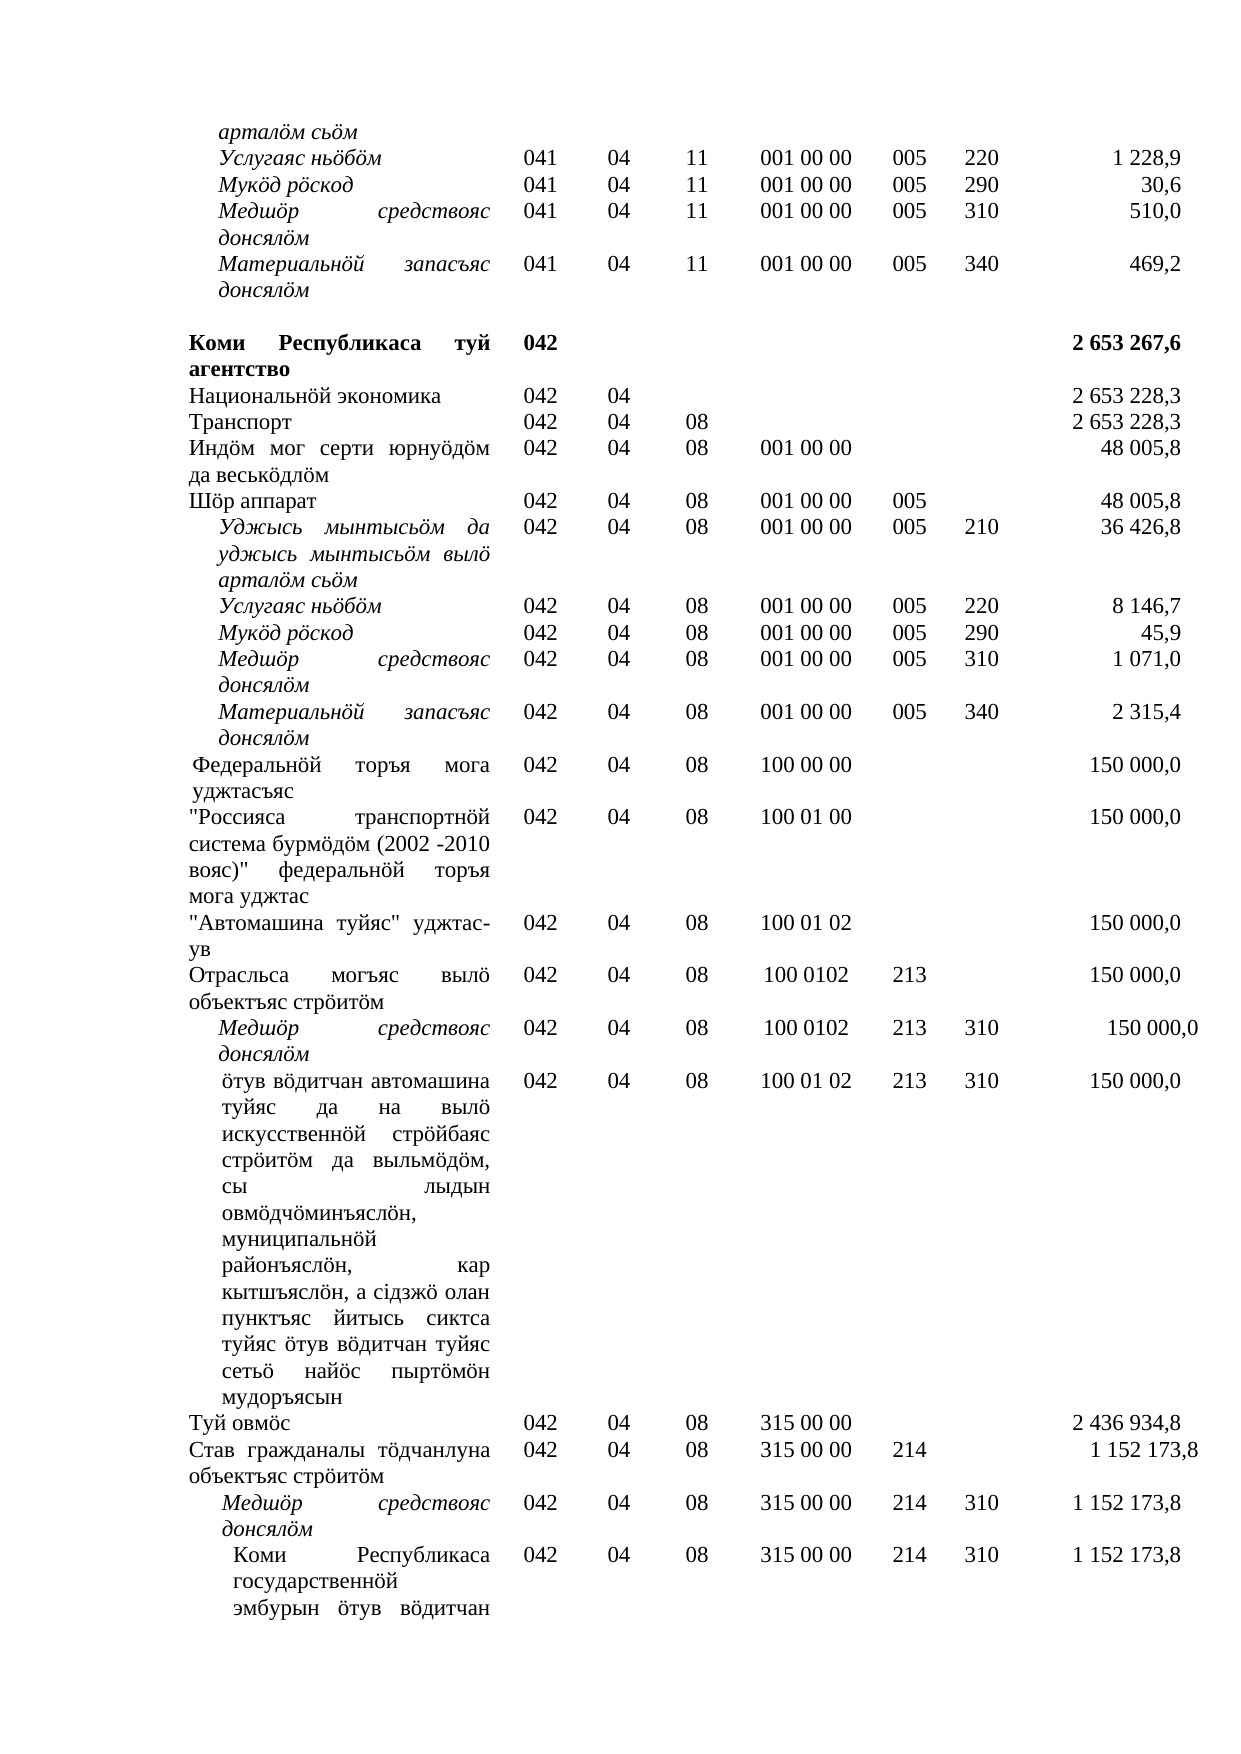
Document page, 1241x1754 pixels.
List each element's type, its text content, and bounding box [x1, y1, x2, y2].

table_cell 001 00 00 [736, 145, 876, 171]
table_cell 30,6 [1021, 171, 1209, 197]
table_cell 04 [580, 803, 658, 909]
table_cell 310 [943, 197, 1021, 250]
table_cell 08 [658, 1436, 736, 1488]
table_cell 1 152 173,8 [1021, 1541, 1209, 1620]
table_cell 042 [501, 408, 579, 434]
table_cell 001 00 00 [736, 434, 876, 487]
table_cell 11 [658, 197, 736, 250]
table_cell 04 [580, 1067, 658, 1409]
table_cell 04 [580, 1489, 658, 1541]
table_cell 2 653 267,6 [1021, 329, 1209, 382]
table_cell 04 [580, 961, 658, 1014]
table_cell 04 [580, 434, 658, 487]
table_cell 100 01 02 [736, 1067, 876, 1409]
table_cell [658, 329, 736, 382]
table_cell [876, 1410, 942, 1436]
table_cell 08 [658, 514, 736, 592]
table_cell Федеральнöй торъя мога уджтасъяс [177, 751, 501, 803]
table_cell Став гражданалы тöдчан­луна объектъяс стрöитöм [177, 1436, 501, 1488]
table_cell [943, 961, 1021, 1014]
table_cell Материальнöй запасъяс донсялöм [177, 698, 501, 751]
table_cell 04 [580, 1014, 658, 1067]
table_cell 08 [658, 593, 736, 619]
table_cell 041 [501, 250, 579, 303]
table_cell 042 [501, 593, 579, 619]
table_cell Медшöр средствояс донсялöм [177, 1489, 501, 1541]
table_cell [943, 909, 1021, 961]
table_cell 042 [501, 1067, 579, 1409]
table_cell 04 [580, 698, 658, 751]
table_cell 005 [876, 698, 942, 751]
table_cell 04 [580, 751, 658, 803]
table_cell Коми Республикаса туй агентство [177, 329, 501, 382]
table_cell 04 [580, 1410, 658, 1436]
table_cell 08 [658, 1541, 736, 1620]
table_cell [580, 329, 658, 382]
table_cell 042 [501, 1541, 579, 1620]
table_cell 100 0102 [736, 961, 876, 1014]
table_cell [943, 434, 1021, 487]
table_cell 213 [876, 1014, 942, 1067]
table_cell 042 [501, 645, 579, 698]
table_cell 042 [501, 961, 579, 1014]
table_cell 08 [658, 1489, 736, 1541]
table_cell 042 [501, 1014, 579, 1067]
table_cell 042 [501, 329, 579, 382]
table_cell 150 000,0 [1021, 803, 1209, 909]
table_cell 310 [943, 1067, 1021, 1409]
table_cell 042 [501, 619, 579, 645]
table_cell [876, 382, 942, 408]
table_cell Материальнöй запасъяс донсялöм [177, 250, 501, 303]
table_cell Мукöд рöскод [177, 171, 501, 197]
table_cell 001 00 00 [736, 593, 876, 619]
table_cell 315 00 00 [736, 1410, 876, 1436]
table_cell 005 [876, 145, 942, 171]
table_cell Медшöр средствояс донсялöм [177, 1014, 501, 1067]
table_cell 001 00 00 [736, 487, 876, 513]
table_cell 100 01 02 [736, 909, 876, 961]
table_cell 2 653 228,3 [1021, 382, 1209, 408]
table_cell öтув вöдитчан автомашина туйяс да на вылö искусственнöй стрöйбаяс стрöитöм да выльмöдöм, сы лыдын овмöдчöминъяслöн, муниципальнöй районъяслöн, кар кытшъяслöн, а сідзжö олан пунктъяс йитысь сиктса туйяс öтув вöдитчан туйяс сетьö найöс пыртöмöн мудоръясын [177, 1067, 501, 1409]
table_cell 310 [943, 645, 1021, 698]
table_cell 042 [501, 434, 579, 487]
table_cell 001 00 00 [736, 619, 876, 645]
table_cell Национальнöй экономика [177, 382, 501, 408]
table_cell [658, 118, 736, 144]
table_cell 08 [658, 1410, 736, 1436]
table_cell "Автомашина туйяс" уджтас­ув [177, 909, 501, 961]
table_cell [943, 329, 1021, 382]
table_cell [501, 303, 579, 329]
table_cell [876, 751, 942, 803]
table_cell 100 0102 [736, 1014, 876, 1067]
table_cell [736, 303, 876, 329]
table_cell [580, 303, 658, 329]
table_cell 041 [501, 145, 579, 171]
table_cell [876, 118, 942, 144]
table_cell 11 [658, 171, 736, 197]
table_cell 04 [580, 909, 658, 961]
table_cell 48 005,8 [1021, 434, 1209, 487]
table_cell 005 [876, 619, 942, 645]
table_cell 100 01 00 [736, 803, 876, 909]
table_cell Коми Республикаса государственнöй эмбурын öтув вöдитчан [177, 1541, 501, 1620]
table_cell 310 [943, 1541, 1021, 1620]
table_cell 310 [943, 1014, 1021, 1067]
table_cell 315 00 00 [736, 1541, 876, 1620]
table_cell Мукöд рöскод [177, 619, 501, 645]
table_cell [658, 382, 736, 408]
table_cell 04 [580, 408, 658, 434]
table_cell [943, 803, 1021, 909]
table_cell 2 315,4 [1021, 698, 1209, 751]
table_cell 005 [876, 514, 942, 592]
table_cell 08 [658, 751, 736, 803]
table_cell 150 000,0 [1021, 751, 1209, 803]
table_cell 210 [943, 514, 1021, 592]
table_cell 1 071,0 [1021, 645, 1209, 698]
table_cell 001 00 00 [736, 698, 876, 751]
table_cell [943, 1436, 1021, 1488]
table_cell 220 [943, 145, 1021, 171]
table_cell [943, 751, 1021, 803]
table_cell 315 00 00 [736, 1436, 876, 1488]
table_cell 08 [658, 434, 736, 487]
table_cell 042 [501, 751, 579, 803]
table_cell [736, 118, 876, 144]
table_cell 469,2 [1021, 250, 1209, 303]
table_cell 04 [580, 382, 658, 408]
table_cell 220 [943, 593, 1021, 619]
table_cell 1 228,9 [1021, 145, 1209, 171]
table_cell [943, 408, 1021, 434]
table_cell [876, 329, 942, 382]
table_cell 04 [580, 487, 658, 513]
table_cell 150 000,0 [1021, 909, 1209, 961]
table_cell 214 [876, 1436, 942, 1488]
table_cell 042 [501, 1489, 579, 1541]
table_cell Медшöр средствояс донсялöм [177, 197, 501, 250]
table_cell 005 [876, 250, 942, 303]
table_cell 08 [658, 1067, 736, 1409]
table_cell 08 [658, 408, 736, 434]
table_cell [736, 382, 876, 408]
table_cell 005 [876, 171, 942, 197]
table_cell 36 426,8 [1021, 514, 1209, 592]
table_cell 042 [501, 909, 579, 961]
table_cell [1021, 303, 1209, 329]
table_cell 45,9 [1021, 619, 1209, 645]
table_cell [876, 303, 942, 329]
table_cell 08 [658, 1014, 736, 1067]
table_cell 04 [580, 197, 658, 250]
table_cell [1021, 118, 1209, 144]
table_cell "Россияса транспортнöй система бурмöдöм (2002 -2010 вояс)" федеральнöй торъя мога уджтас [177, 803, 501, 909]
table_cell [876, 408, 942, 434]
table_cell 214 [876, 1489, 942, 1541]
table_cell 042 [501, 698, 579, 751]
table_cell 1 152 173,8 [1021, 1489, 1209, 1541]
table_cell [943, 487, 1021, 513]
table_cell 213 [876, 961, 942, 1014]
table_cell 042 [501, 487, 579, 513]
table_cell 100 00 00 [736, 751, 876, 803]
table_cell 041 [501, 197, 579, 250]
table_cell [876, 434, 942, 487]
table_cell 042 [501, 514, 579, 592]
table_cell 04 [580, 145, 658, 171]
table_cell 290 [943, 619, 1021, 645]
table_cell 340 [943, 698, 1021, 751]
table_cell 310 [943, 1489, 1021, 1541]
table_cell 042 [501, 803, 579, 909]
table_cell Уджысь мынтысьöм да уджысь мынтысьöм вылö арталöм сьöм [177, 514, 501, 592]
table_cell 001 00 00 [736, 514, 876, 592]
table_cell 001 00 00 [736, 197, 876, 250]
table_cell Услугаяс ньöбöм [177, 145, 501, 171]
table_cell 48 005,8 [1021, 487, 1209, 513]
table_cell 150 000,0 [1021, 961, 1209, 1014]
table_cell 04 [580, 1436, 658, 1488]
table_cell [943, 1410, 1021, 1436]
table_cell [736, 329, 876, 382]
table_cell 001 00 00 [736, 645, 876, 698]
table_cell 11 [658, 250, 736, 303]
table_cell 08 [658, 961, 736, 1014]
table_cell 042 [501, 1410, 579, 1436]
table_cell 08 [658, 645, 736, 698]
table_cell 213 [876, 1067, 942, 1409]
table_cell Транспорт [177, 408, 501, 434]
table_cell 001 00 00 [736, 250, 876, 303]
table_cell Услугаяс ньöбöм [177, 593, 501, 619]
table_cell 04 [580, 1541, 658, 1620]
table_cell 04 [580, 619, 658, 645]
table_cell 340 [943, 250, 1021, 303]
table_cell 08 [658, 803, 736, 909]
table_cell Отрасльса могъяс вылö объектъяс стрöитöм [177, 961, 501, 1014]
table_cell 08 [658, 487, 736, 513]
table_cell 150 000,0 [1021, 1014, 1209, 1067]
table_cell 510,0 [1021, 197, 1209, 250]
table_cell 214 [876, 1541, 942, 1620]
table_cell 04 [580, 514, 658, 592]
table_cell 04 [580, 171, 658, 197]
table_cell 04 [580, 645, 658, 698]
table_cell Индöм мог серти юрнуöдöм да веськöдлöм [177, 434, 501, 487]
table_cell 11 [658, 145, 736, 171]
table_cell 2 653 228,3 [1021, 408, 1209, 434]
table_cell 08 [658, 698, 736, 751]
table_cell [876, 803, 942, 909]
table_cell 08 [658, 619, 736, 645]
table_cell [501, 118, 579, 144]
table_cell 150 000,0 [1021, 1067, 1209, 1409]
table_cell [177, 303, 501, 329]
table_cell 08 [658, 909, 736, 961]
table_cell 041 [501, 171, 579, 197]
table_cell 005 [876, 487, 942, 513]
table_cell 04 [580, 250, 658, 303]
table_cell [876, 909, 942, 961]
table_cell Туй овмöс [177, 1410, 501, 1436]
table_cell 8 146,7 [1021, 593, 1209, 619]
table_cell 2 436 934,8 [1021, 1410, 1209, 1436]
table_cell арталöм сьöм [177, 118, 501, 144]
table_cell Шöр аппарат [177, 487, 501, 513]
table_cell [736, 408, 876, 434]
table_cell 315 00 00 [736, 1489, 876, 1541]
table_cell [943, 303, 1021, 329]
table_cell 001 00 00 [736, 171, 876, 197]
table_cell 005 [876, 645, 942, 698]
table_cell Медшöр средствояс донсялöм [177, 645, 501, 698]
table_cell 042 [501, 382, 579, 408]
table_cell [658, 303, 736, 329]
table_cell 04 [580, 593, 658, 619]
table_cell 005 [876, 593, 942, 619]
table_cell [580, 118, 658, 144]
table_cell [943, 118, 1021, 144]
table_cell 005 [876, 197, 942, 250]
table_cell 042 [501, 1436, 579, 1488]
table_cell [943, 382, 1021, 408]
table_cell 1 152 173,8 [1021, 1436, 1209, 1488]
table_cell 290 [943, 171, 1021, 197]
